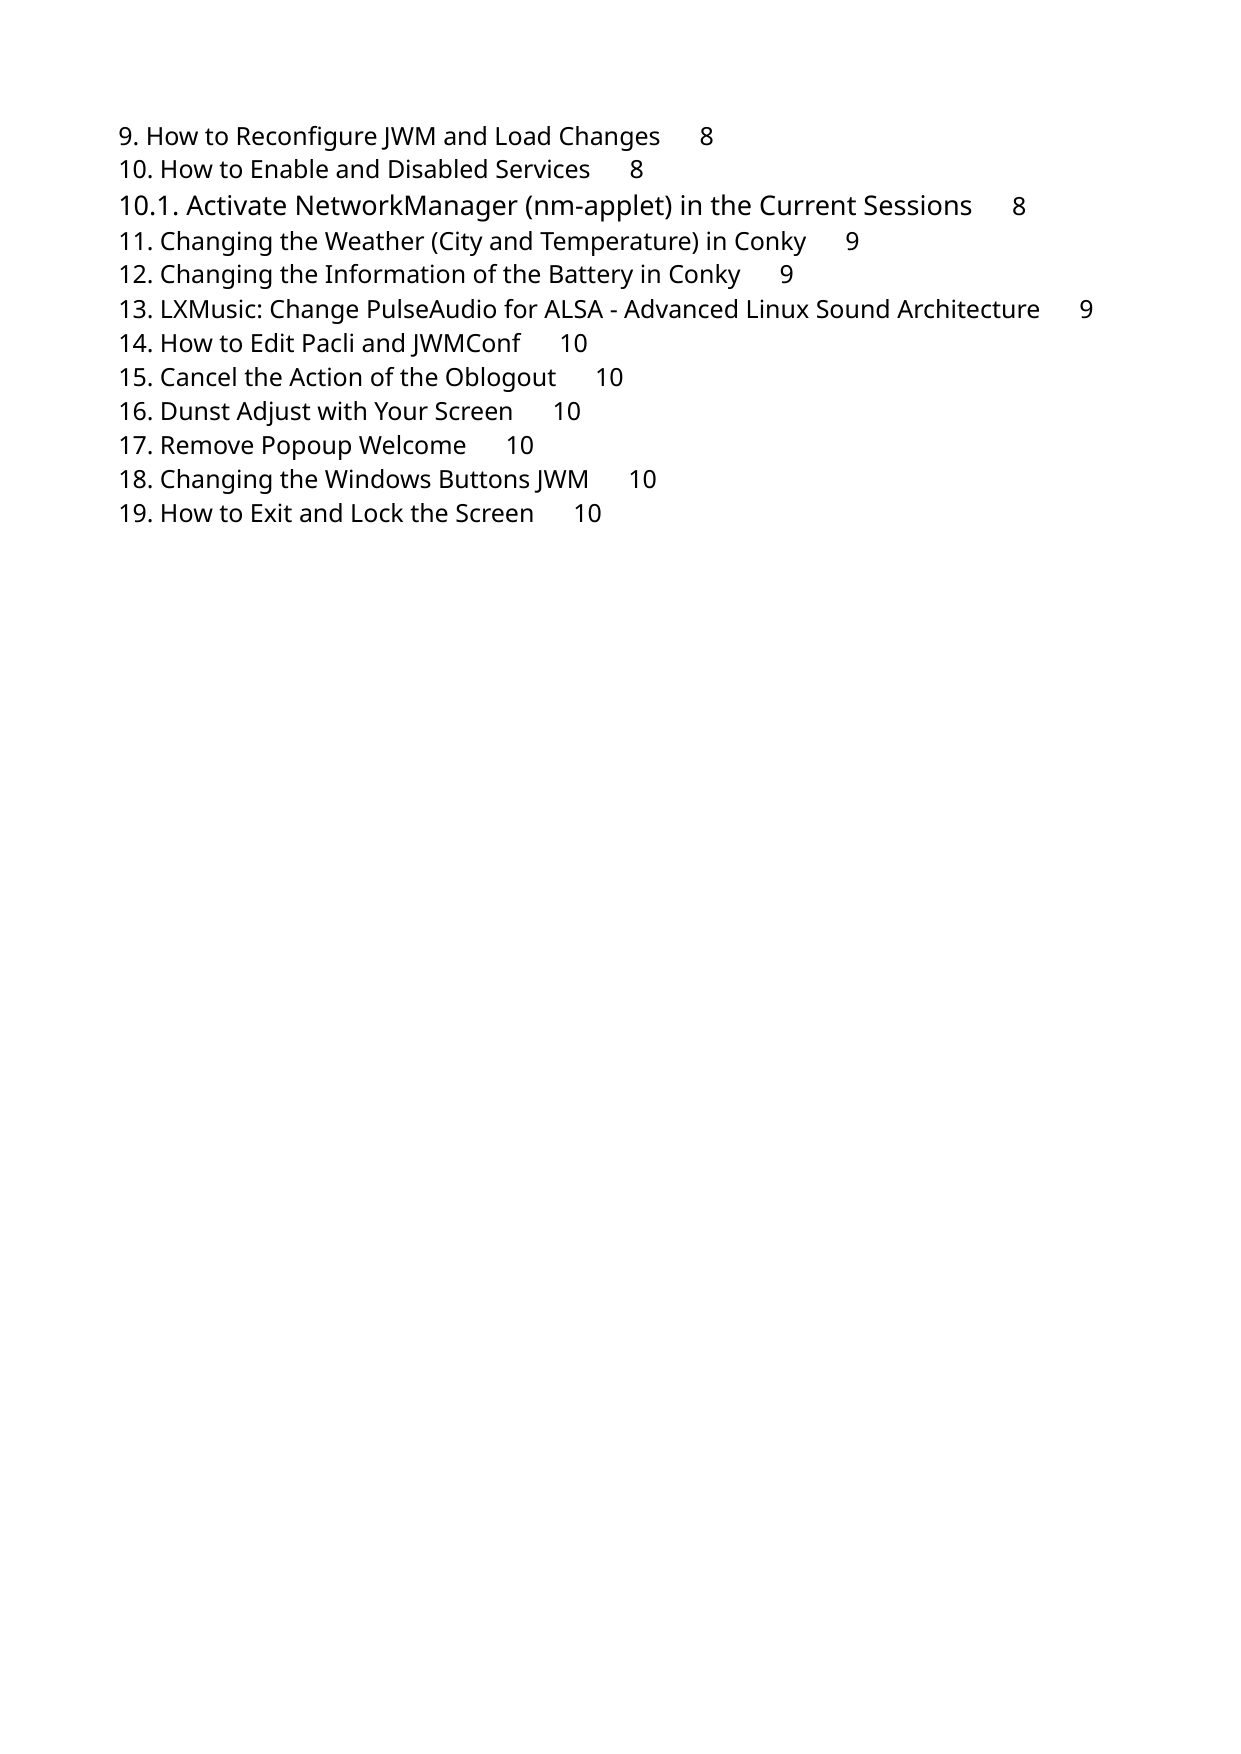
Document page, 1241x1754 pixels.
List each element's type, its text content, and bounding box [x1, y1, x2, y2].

subtitle 18. Changing the Windows Buttons JWM 10 [118, 462, 1122, 496]
subtitle 11. Changing the Weather (City and Temperature) in Conky 9 [118, 223, 1122, 257]
subtitle 16. Dunst Adjust with Your Screen 10 [118, 393, 1122, 427]
subtitle 19. How to Exit and Lock the Screen 10 [118, 496, 1122, 530]
subtitle 12. Changing the Information of the Battery in Conky 9 [118, 257, 1122, 291]
subtitle 15. Cancel the Action of the Oblogout 10 [118, 359, 1122, 393]
subtitle 10.1. Activate NetworkManager (nm-applet) in the Current Sessions 8 [118, 186, 1122, 223]
subtitle 13. LXMusic: Change PulseAudio for ALSA - Advanced Linux Sound Architecture 9 [118, 291, 1122, 325]
subtitle 10. How to Enable and Disabled Services 8 [118, 152, 1122, 186]
subtitle 9. How to Reconfigure JWM and Load Changes 8 [118, 118, 1122, 152]
subtitle 17. Remove Popoup Welcome 10 [118, 427, 1122, 462]
subtitle 14. How to Edit Pacli and JWMConf 10 [118, 325, 1122, 359]
